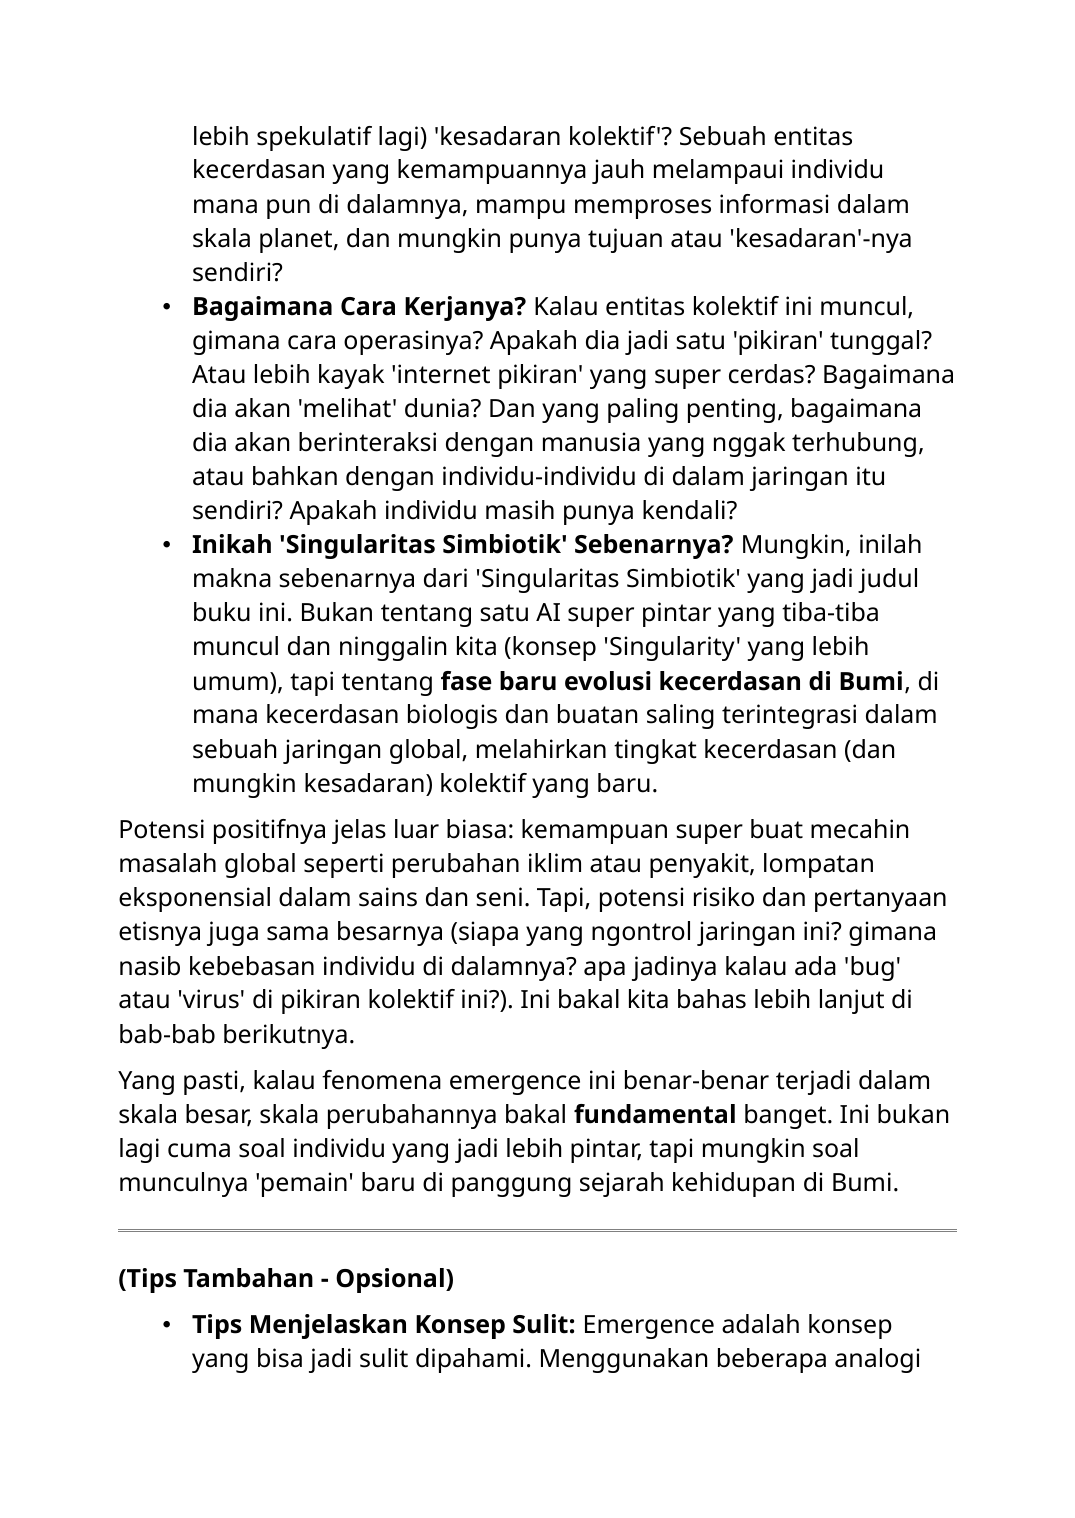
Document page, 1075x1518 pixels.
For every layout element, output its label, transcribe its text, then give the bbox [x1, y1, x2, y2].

list Tips Menjelaskan Konsep Sulit: Emergence adalah konsep yang bisa jadi sulit dipahami. Menggunakan beberapa analogi [162, 1307, 957, 1375]
list lebih spekulatif lagi) 'kesadaran kolektif'? Sebuah entitas kecerdasan yang kemampuannya jauh melampaui individu mana pun di dalamnya, mampu memproses informasi dalam skala planet, dan mungkin punya tujuan atau 'kesadaran'-nya sendiri? [162, 118, 957, 288]
text Potensi positifnya jelas luar biasa: kemampuan super buat mecahin masalah global seperti perubahan iklim atau penyakit, lompatan eksponensial dalam sains dan seni. Tapi, potensi risiko dan pertanyaan etisnya juga sama besarnya (siapa yang ngontrol jaringan ini? gimana nasib kebebasan individu di dalamnya? apa jadinya kalau ada 'bug' atau 'virus' di pikiran kolektif ini?). Ini bakal kita bahas lebih lanjut di bab-bab berikutnya. [118, 812, 957, 1050]
list Inikah 'Singularitas Simbiotik' Sebenarnya? Mungkin, inilah makna sebenarnya dari 'Singularitas Simbiotik' yang jadi judul buku ini. Bukan tentang satu AI super pintar yang tiba-tiba muncul dan ninggalin kita (konsep 'Singularity' yang lebih umum), tapi tentang fase baru evolusi kecerdasan di Bumi, di mana kecerdasan biologis dan buatan saling terintegrasi dalam sebuah jaringan global, melahirkan tingkat kecerdasan (dan mungkin kesadaran) kolektif yang baru. [162, 527, 957, 799]
text Yang pasti, kalau fenomena emergence ini benar-benar terjadi dalam skala besar, skala perubahannya bakal fundamental banget. Ini bukan lagi cuma soal individu yang jadi lebih pintar, tapi mungkin soal munculnya 'pemain' baru di panggung sejarah kehidupan di Bumi. [118, 1063, 957, 1199]
list Bagaimana Cara Kerjanya? Kalau entitas kolektif ini muncul, gimana cara operasinya? Apakah dia jadi satu 'pikiran' tunggal? Atau lebih kayak 'internet pikiran' yang super cerdas? Bagaimana dia akan 'melihat' dunia? Dan yang paling penting, bagaimana dia akan berinteraksi dengan manusia yang nggak terhubung, atau bahkan dengan individu-individu di dalam jaringan itu sendiri? Apakah individu masih punya kendali? [162, 288, 957, 527]
text (Tips Tambahan - Opsional) [118, 1260, 957, 1294]
